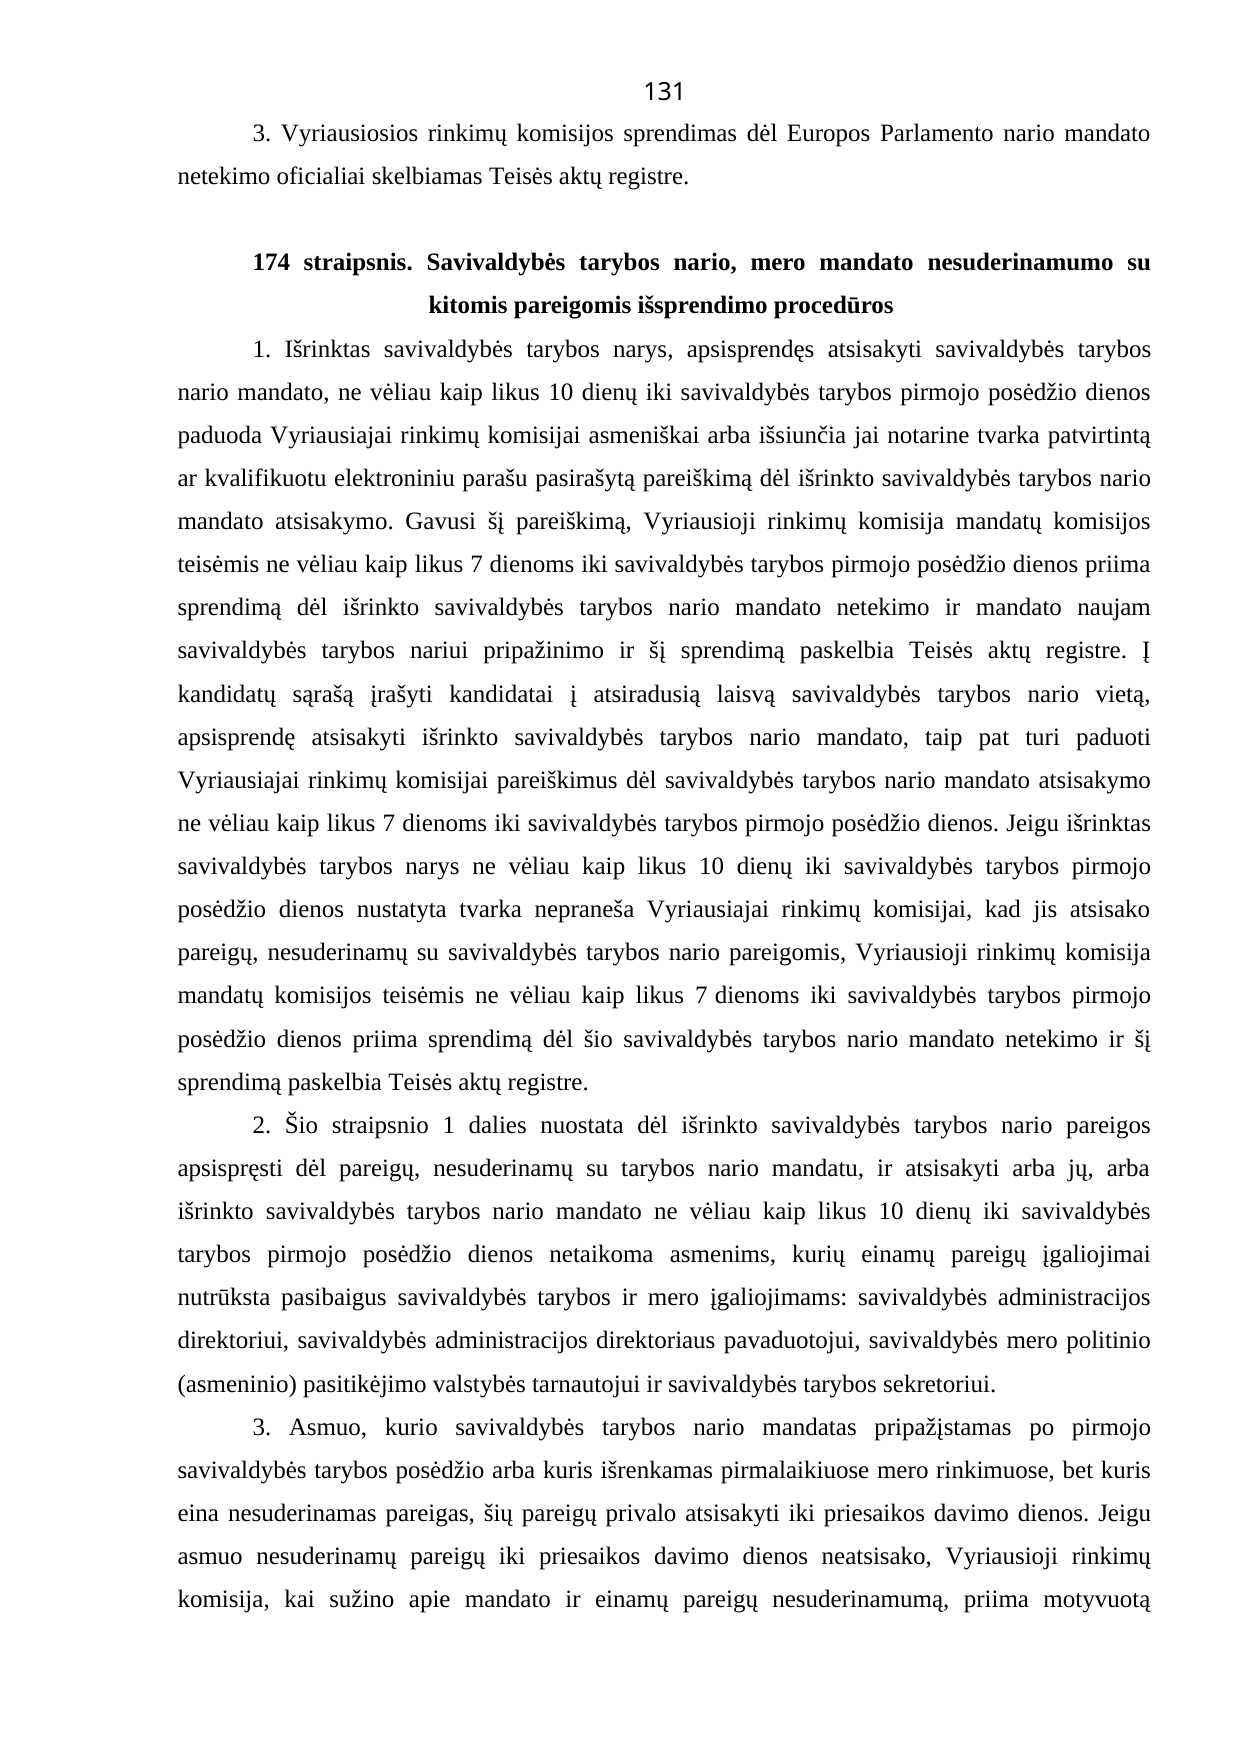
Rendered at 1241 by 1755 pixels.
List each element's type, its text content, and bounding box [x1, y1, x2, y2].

text 3. Vyriausiosios rinkimų komisijos sprendimas dėl Europos Parlamento nario mandato netekimo oficialiai skelbiamas Teisės aktų registre. [177, 118, 1152, 190]
text 3. Asmuo, kurio savivaldybės tarybos nario mandatas pripažįstamas po pirmojo savivaldybės tarybos posėdžio arba kuris išrenkamas pirmalaikiuose mero rinkimuose, bet kuris eina nesuderinamas pareigas, šių pareigų privalo atsisakyti iki priesaikos davimo dienos. Jeigu asmuo nesuderinamų pareigų iki priesaikos davimo dienos neatsisako, Vyriausioji rinkimų komisija, kai sužino apie mandato ir einamų pareigų nesuderinamumą, priima motyvuotą [177, 1412, 1152, 1613]
text 174 straipsnis. Savivaldybės tarybos nario, mero mandato nesuderinamumo su kitomis pareigomis išsprendimo procedūros [252, 247, 1152, 319]
text 2. Šio straipsnio 1 dalies nuostata dėl išrinkto savivaldybės tarybos nario pareigos apsispręsti dėl pareigų, nesuderinamų su tarybos nario mandatu, ir atsisakyti arba jų, arba išrinkto savivaldybės tarybos nario mandato ne vėliau kaip likus 10 dienų iki savivaldybės tarybos pirmojo posėdžio dienos netaikoma asmenims, kurių einamų pareigų įgaliojimai nutrūksta pasibaigus savivaldybės tarybos ir mero įgaliojimams: savivaldybės administracijos direktoriui, savivaldybės administracijos direktoriaus pavaduotojui, savivaldybės mero politinio (asmeninio) pasitikėjimo valstybės tarnautojui ir savivaldybės tarybos sekretoriui. [177, 1110, 1152, 1397]
text 1. Išrinktas savivaldybės tarybos narys, apsisprendęs atsisakyti savivaldybės tarybos nario mandato, ne vėliau kaip likus 10 dienų iki savivaldybės tarybos pirmojo posėdžio dienos paduoda Vyriausiajai rinkimų komisijai asmeniškai arba išsiunčia jai notarine tvarka patvirtintą ar kvalifikuotu elektroniniu parašu pasirašytą pareiškimą dėl išrinkto savivaldybės tarybos nario mandato atsisakymo. Gavusi šį pareiškimą, Vyriausioji rinkimų komisija mandatų komisijos teisėmis ne vėliau kaip likus 7 dienoms iki savivaldybės tarybos pirmojo posėdžio dienos priima sprendimą dėl išrinkto savivaldybės tarybos nario mandato netekimo ir mandato naujam savivaldybės tarybos nariui pripažinimo ir šį sprendimą paskelbia Teisės aktų registre. Į kandidatų sąrašą įrašyti kandidatai į atsiradusią laisvą savivaldybės tarybos nario vietą, apsisprendę atsisakyti išrinkto savivaldybės tarybos nario mandato, taip pat turi paduoti Vyriausiajai rinkimų komisijai pareiškimus dėl savivaldybės tarybos nario mandato atsisakymo ne vėliau kaip likus 7 dienoms iki savivaldybės tarybos pirmojo posėdžio dienos. Jeigu išrinktas savivaldybės tarybos narys ne vėliau kaip likus 10 dienų iki savivaldybės tarybos pirmojo posėdžio dienos nustatyta tvarka nepraneša Vyriausiajai rinkimų komisijai, kad jis atsisako pareigų, nesuderinamų su savivaldybės tarybos nario pareigomis, Vyriausioji rinkimų komisija mandatų komisijos teisėmis ne vėliau kaip likus 7 dienoms iki savivaldybės tarybos pirmojo posėdžio dienos priima sprendimą dėl šio savivaldybės tarybos nario mandato netekimo ir šį sprendimą paskelbia Teisės aktų registre. [177, 334, 1152, 1096]
